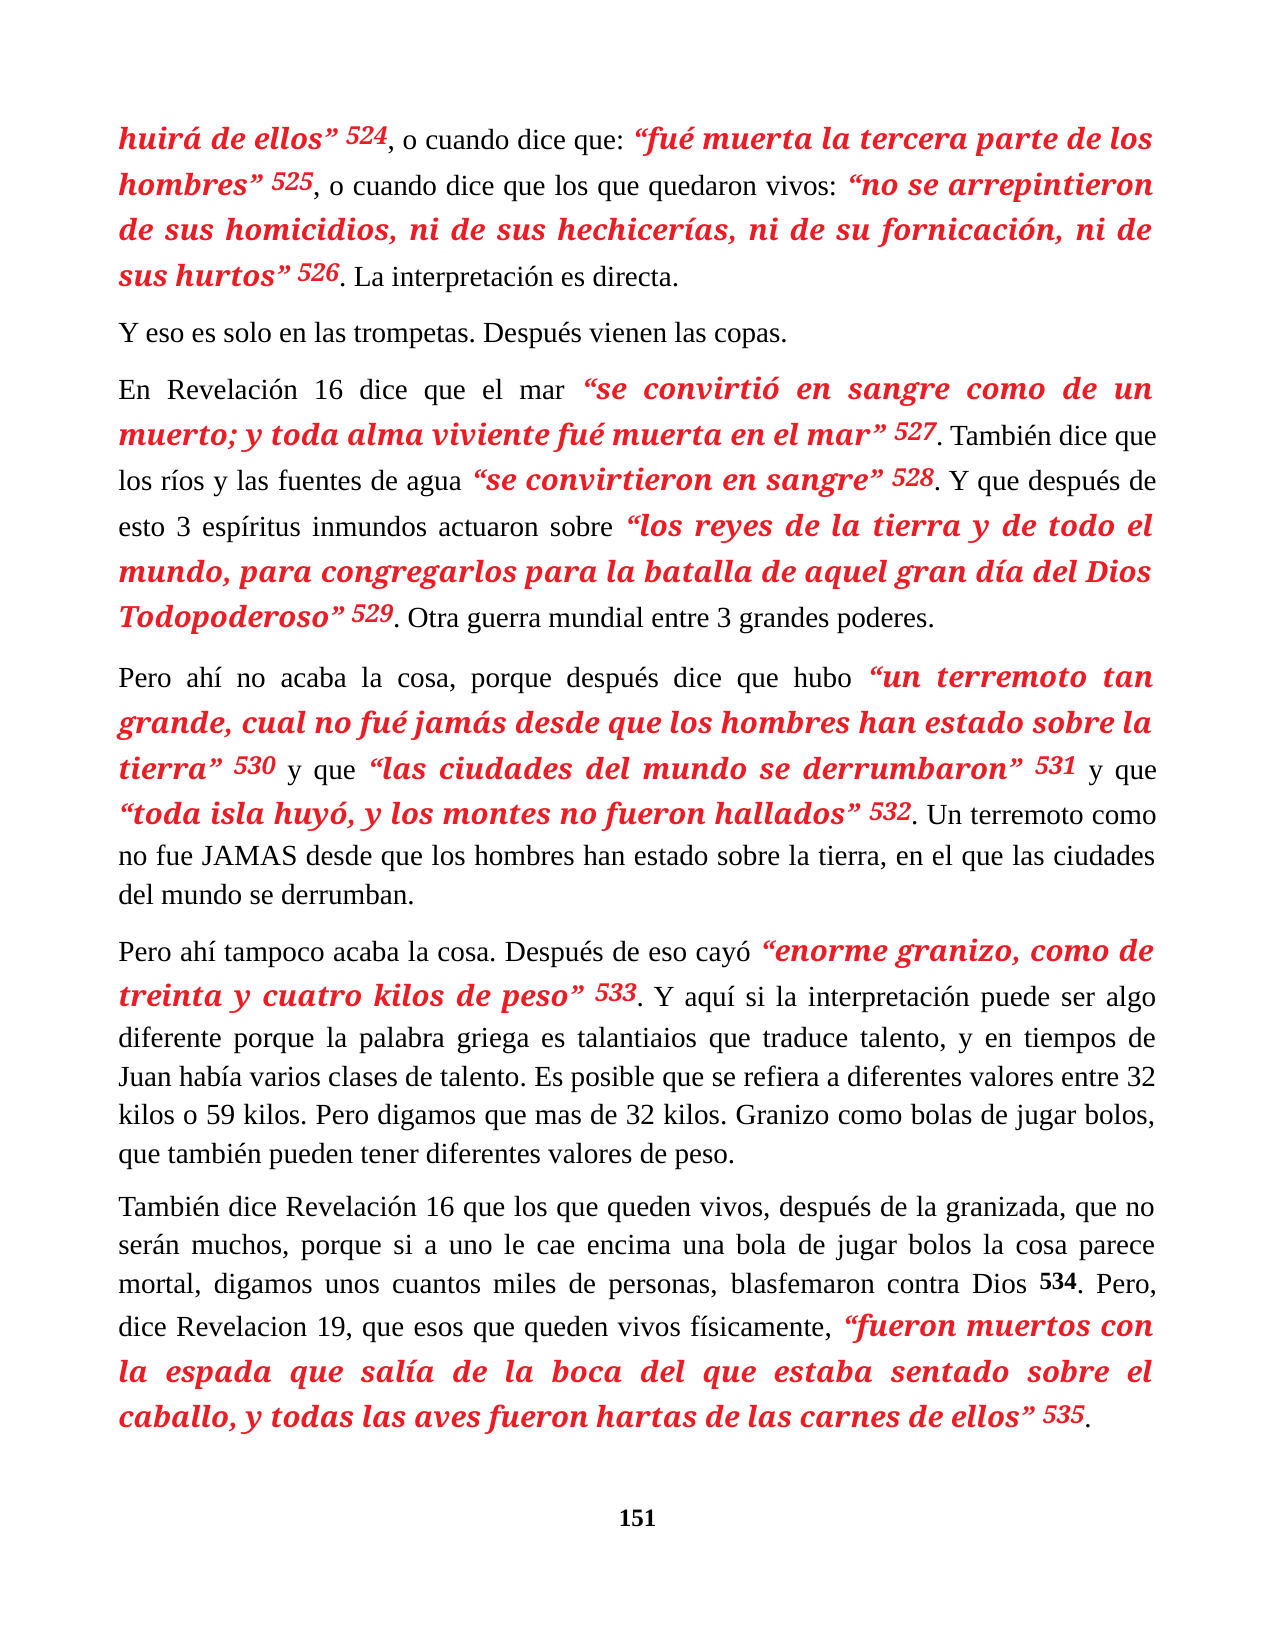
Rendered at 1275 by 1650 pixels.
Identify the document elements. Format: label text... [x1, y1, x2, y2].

text Y eso es solo en las trompetas. Después vienen las copas. [118, 315, 1157, 349]
text Pero ahí no acaba la cosa, porque después dice que hubo “un terremoto tan grande, cual no fué jamás desde que los hombres han estado sobre la tierra” y que “las ciudades del mundo se derrumbaron” y que “toda isla huyó, y los montes no fueron hallados” . Un terremoto como no fue JAMAS desde que los hombres han estado sobre la tierra, en el que las ciudades del mundo se derrumban. [118, 657, 1157, 910]
text En Revelación 16 dice que el mar “se convirtió en sangre como de un muerto; y toda alma viviente fué muerta en el mar” . También dice que los ríos y las fuentes de agua “se convirtieron en sangre” . Y que después de esto 3 espíritus inmundos actuaron sobre “los reyes de la tierra y de todo el mundo, para congregarlos para la batalla de aquel gran día del Dios Todopoderoso” . Otra guerra mundial entre 3 grandes poderes. [118, 368, 1157, 636]
text huirá de ellos” , o cuando dice que: “fué muerta la tercera parte de los hombres” , o cuando dice que los que quedaron vivos: “no se arrepintieron de sus homicidios, ni de sus hechicerías, ni de su fornicación, ni de sus hurtos” . La interpretación es directa. [118, 118, 1157, 295]
text Pero ahí tampoco acaba la cosa. Después de eso cayó “enorme granizo, como de treinta y cuatro kilos de peso” . Y aquí si la interpretación puede ser algo diferente porque la palabra griega es talantiaios que traduce talento, y en tiempos de Juan había varios clases de talento. Es posible que se refiera a diferentes valores entre 32 kilos o 59 kilos. Pero digamos que mas de 32 kilos. Granizo como bolas de jugar bolos, que también pueden tener diferentes valores de peso. [118, 930, 1157, 1169]
text También dice Revelación 16 que los que queden vivos, después de la granizada, que no serán muchos, porque si a uno le cae encima una bola de jugar bolos la cosa parece mortal, digamos unos cuantos miles de personas, blasfemaron contra Dios . Pero, dice Revelacion 19, que esos que queden vivos físicamente, “fueron muertos con la espada que salía de la boca del que estaba sentado sobre el caballo, y todas las aves fueron hartas de las carnes de ellos” . [118, 1189, 1157, 1436]
